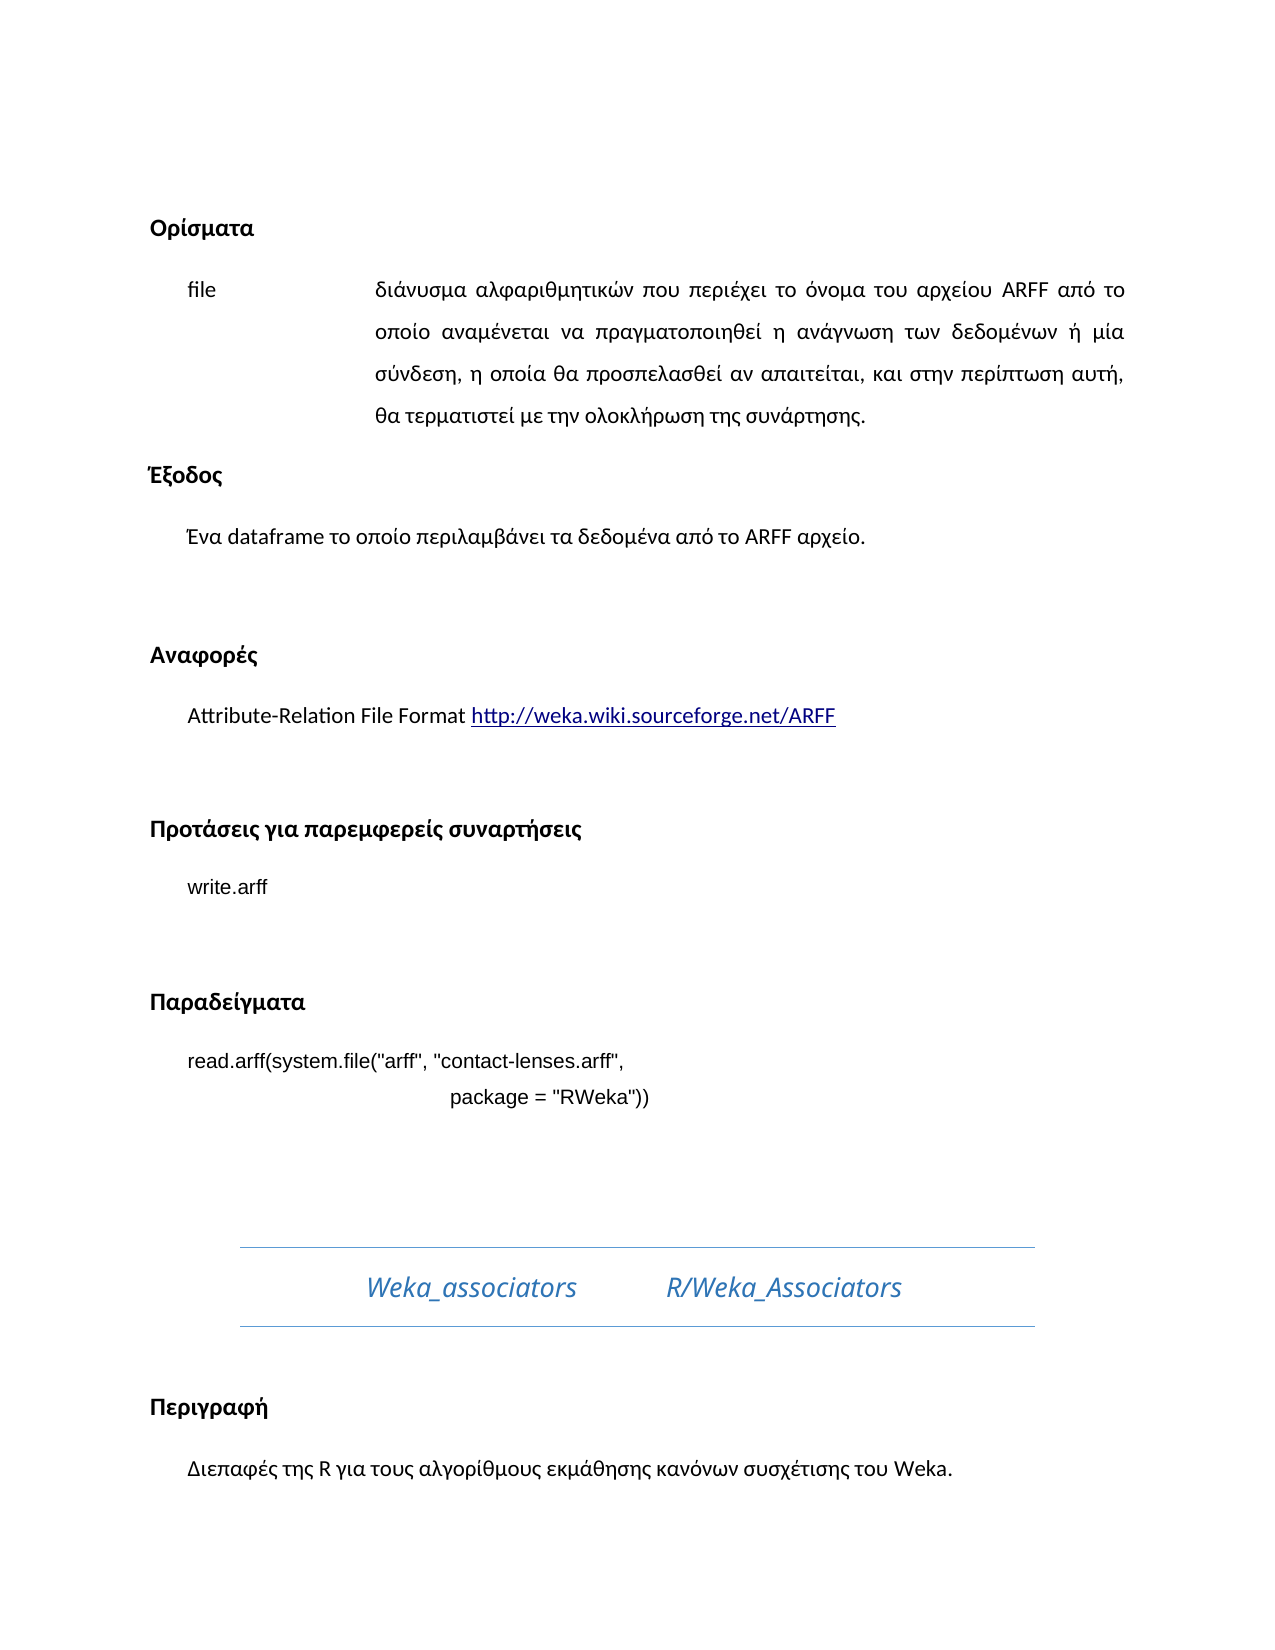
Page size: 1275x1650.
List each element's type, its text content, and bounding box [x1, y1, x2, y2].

text read.arff(system.file("arff", "contact-lenses.arff", [150, 1049, 1125, 1073]
text Παραδείγματα [150, 986, 1125, 1017]
text Ένα dataframe το οποίο περιλαμβάνει τα δεδομένα από το ARFF αρχείο. [150, 522, 1125, 550]
text Αναφορές [150, 639, 1125, 669]
text write.arff [150, 875, 1125, 899]
text Διεπαφές της R για τους αλγορίθμους εκμάθησης κανόνων συσχέτισης του Weka. [150, 1454, 1125, 1482]
text file διάνυσμα αλφαριθμητικών που περιέχει το όνομα του αρχείου ARFF από το οποίο αναμένεται να πραγματοποιηθεί η ανάγνωση των δεδομένων ή μία σύνδεση, η οποία θα προσπελασθεί αν απαιτείται, και στην περίπτωση αυτή, θα τερματιστεί με την ολοκλήρωση της συνάρτησης. [187, 275, 1125, 429]
text package = "RWeka")) [375, 1085, 1125, 1109]
text Ορίσματα [150, 212, 1125, 243]
text Έξοδος [150, 459, 1125, 490]
text Προτάσεις για παρεμφερείς συναρτήσεις [150, 813, 1125, 843]
subtitle Weka_associators R/Weka_Associators [240, 1248, 1035, 1326]
text Attribute-Relation File Format http://weka.wiki.sourceforge.net/ARFF [187, 701, 1125, 729]
text Περιγραφή [150, 1391, 1125, 1422]
